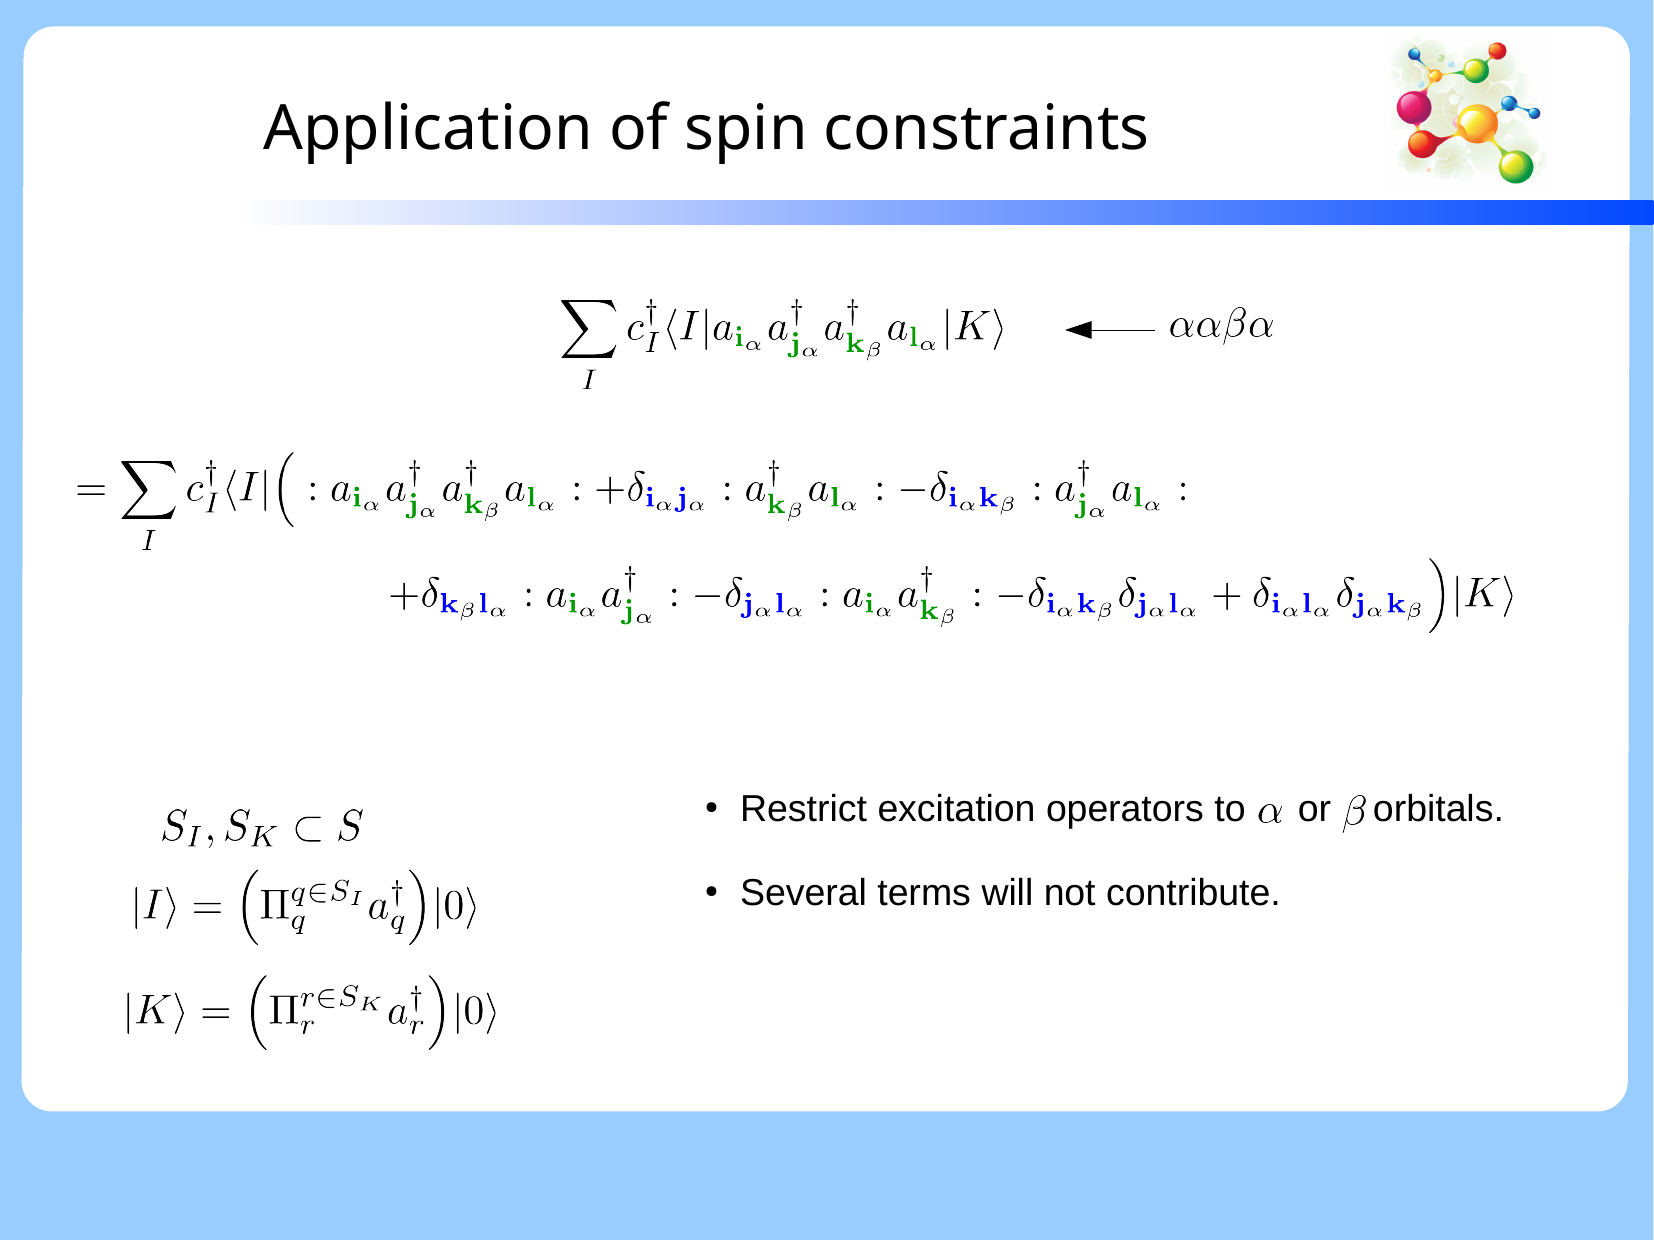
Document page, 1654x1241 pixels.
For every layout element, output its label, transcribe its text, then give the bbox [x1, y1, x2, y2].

picture [135, 869, 476, 945]
text_box [90, 254, 1576, 1241]
title Application of spin constraints [82, 49, 1332, 201]
picture [390, 558, 1513, 633]
picture [1258, 804, 1282, 824]
picture [1382, 29, 1556, 195]
picture [561, 299, 1003, 389]
picture [162, 809, 363, 848]
picture [1170, 307, 1273, 345]
table_cell [956, 201, 961, 224]
picture [127, 975, 496, 1051]
picture [77, 452, 1185, 550]
text_box Restrict excitation operators to or orbitals. Several terms will not contribute. [690, 780, 1606, 1005]
picture [1342, 795, 1366, 833]
table_cell [873, 201, 877, 224]
